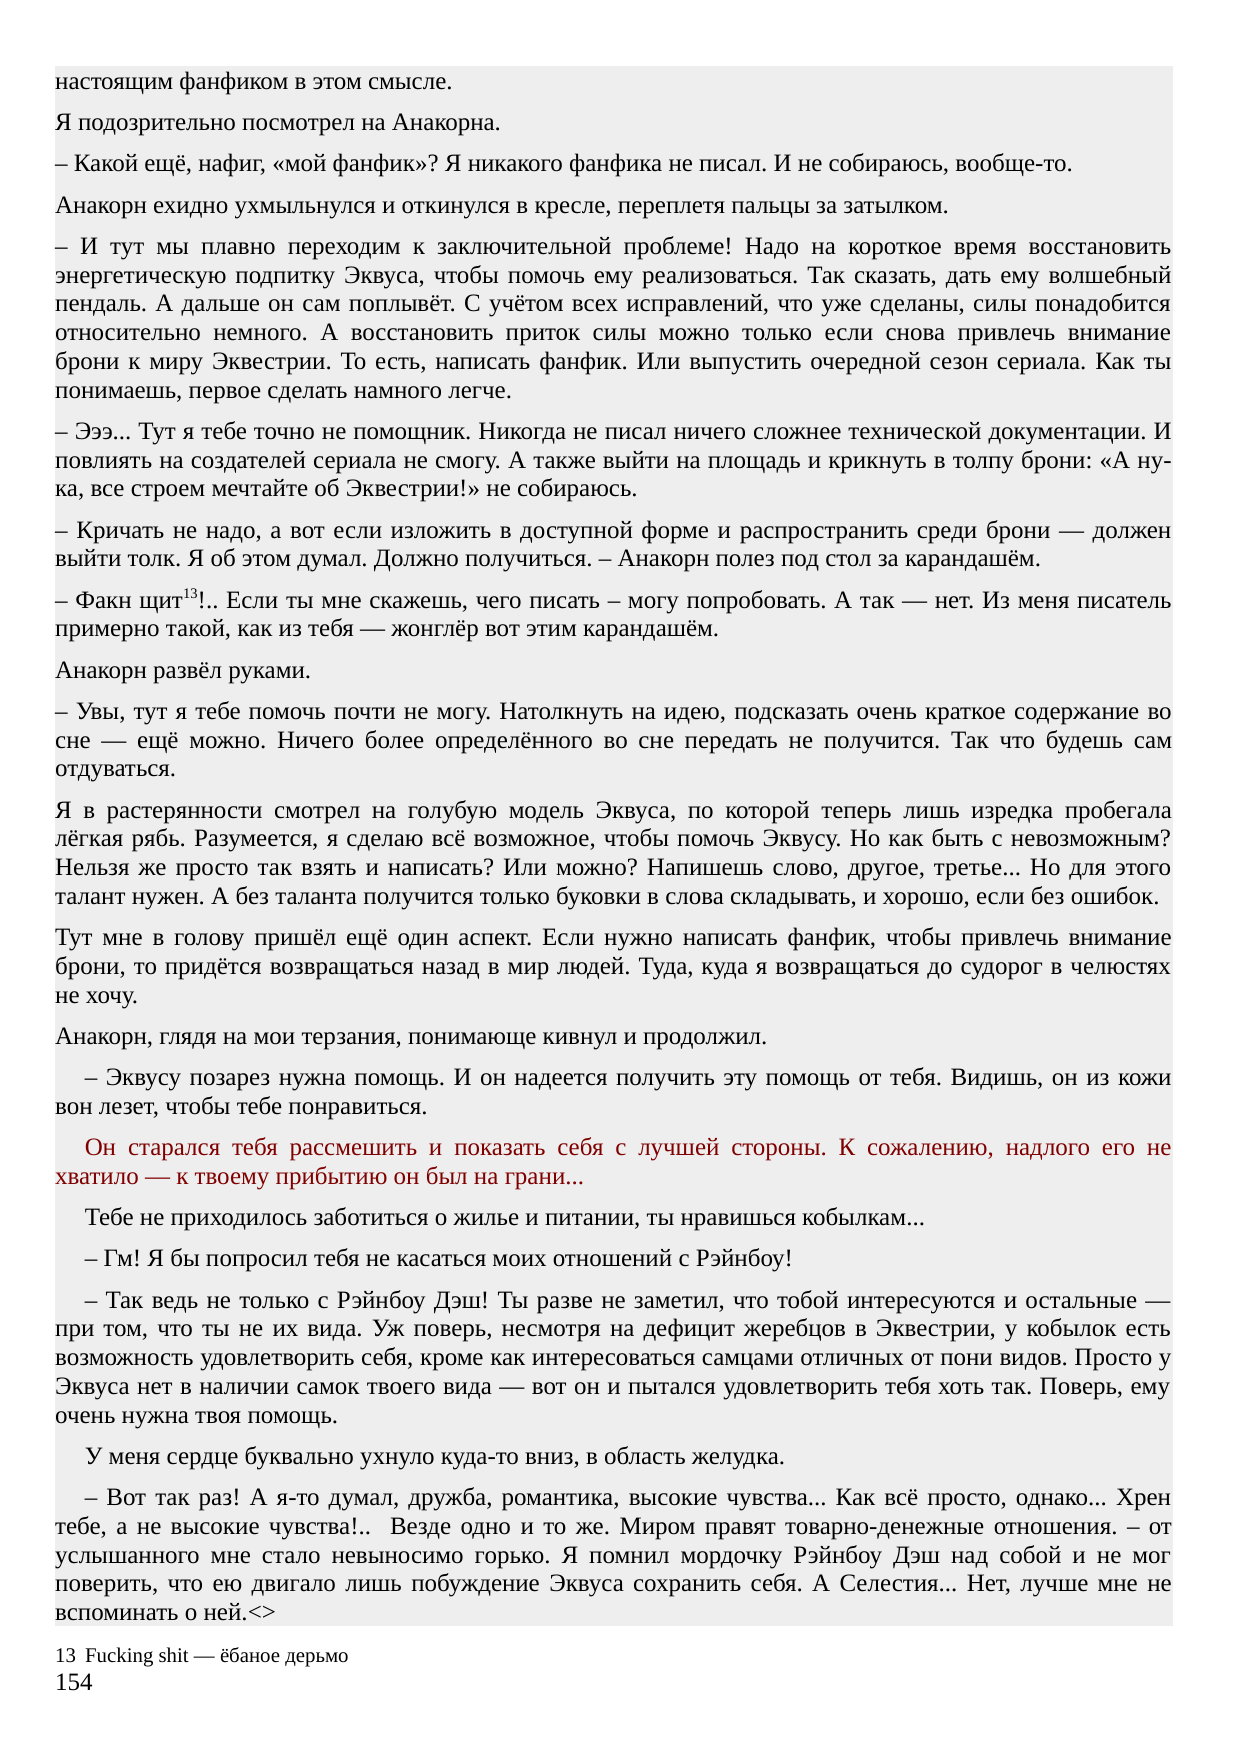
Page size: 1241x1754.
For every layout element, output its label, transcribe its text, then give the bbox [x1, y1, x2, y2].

text У меня сердце буквально ухнуло куда-то вниз, в область желудка. [55, 1441, 1173, 1470]
text – Кричать не надо, а вот если изложить в доступной форме и распространить среди брони — должен выйти толк. Я об этом думал. Должно получиться. – Анакорн полез под стол за карандашём. [55, 515, 1173, 572]
text – И тут мы плавно переходим к заключительной проблеме! Надо на короткое время восстановить энергетическую подпитку Эквуса, чтобы помочь ему реализоваться. Так сказать, дать ему волшебный пендаль. А дальше он сам поплывёт. С учётом всех исправлений, что уже сделаны, силы понадобится относительно немного. А восстановить приток силы можно только если снова привлечь внимание брони к миру Эквестрии. То есть, написать фанфик. Или выпустить очередной сезон сериала. Как ты понимаешь, первое сделать намного легче. [55, 231, 1173, 403]
text – Вот так раз! А я-то думал, дружба, романтика, высокие чувства... Как всё просто, однако... Хрен тебе, а не высокие чувства!.. Везде одно и то же. Миром правят товарно-денежные отношения. – от услышанного мне стало невыносимо горько. Я помнил мордочку Рэйнбоу Дэш над собой и не мог поверить, что ею двигало лишь побуждение Эквуса сохранить себя. А Селестия... Нет, лучше мне не вспоминать о ней.<> [55, 1482, 1173, 1626]
text – Какой ещё, нафиг, «мой фанфик»? Я никакого фанфика не писал. И не собираюсь, вообще-то. [55, 148, 1173, 177]
text Я подозрительно посмотрел на Анакорна. [55, 107, 1173, 136]
text Тут мне в голову пришёл ещё один аспект. Если нужно написать фанфик, чтобы привлечь внимание брони, то придётся возвращаться назад в мир людей. Туда, куда я возвращаться до судорог в челюстях не хочу. [55, 922, 1173, 1008]
text Анакорн ехидно ухмыльнулся и откинулся в кресле, переплетя пальцы за затылком. [55, 190, 1173, 218]
text – Гм! Я бы попросил тебя не касаться моих отношений с Рэйнбоу! [55, 1243, 1173, 1272]
text Он старался тебя рассмешить и показать себя с лучшей стороны. К сожалению, надлого его не хватило — к твоему прибытию он был на грани... [55, 1132, 1173, 1190]
text – Эквусу позарез нужна помощь. И он надеется получить эту помощь от тебя. Видишь, он из кожи вон лезет, чтобы тебе понравиться. [55, 1062, 1173, 1120]
text – Эээ... Тут я тебе точно не помощник. Никогда не писал ничего сложнее технической документации. И повлиять на создателей сериала не смогу. А также выйти на площадь и крикнуть в толпу брони: «А ну-ка, все строем мечтайте об Эквестрии!» не собираюсь. [55, 416, 1173, 502]
text настоящим фанфиком в этом смысле. [55, 66, 1173, 95]
text Анакорн, глядя на мои терзания, понимающе кивнул и продолжил. [55, 1021, 1173, 1050]
text Тебе не приходилось заботиться о жилье и питании, ты нравишься кобылкам... [55, 1202, 1173, 1231]
text Анакорн развёл руками. [55, 655, 1173, 683]
text – Факн щит!.. Если ты мне скажешь, чего писать – могу попробовать. А так — нет. Из меня писатель примерно такой, как из тебя — жонглёр вот этим карандашём. [55, 585, 1173, 642]
text Fucking shit — ёбаное дерьмо [55, 1642, 1173, 1667]
text – Увы, тут я тебе помочь почти не могу. Натолкнуть на идею, подсказать очень краткое содержание во сне — ещё можно. Ничего более определённого во сне передать не получится. Так что будешь сам отдуваться. [55, 696, 1173, 782]
text Я в растерянности смотрел на голубую модель Эквуса, по которой теперь лишь изредка пробегала лёгкая рябь. Разумеется, я сделаю всё возможное, чтобы помочь Эквусу. Но как быть с невозможным? Нельзя же просто так взять и написать? Или можно? Напишешь слово, другое, третье... Но для этого талант нужен. А без таланта получится только буковки в слова складывать, и хорошо, если без ошибок. [55, 795, 1173, 910]
text – Так ведь не только с Рэйнбоу Дэш! Ты разве не заметил, что тобой интересуются и остальные — при том, что ты не их вида. Уж поверь, несмотря на дефицит жеребцов в Эквестрии, у кобылок есть возможность удовлетворить себя, кроме как интересоваться самцами отличных от пони видов. Просто у Эквуса нет в наличии самок твоего вида — вот он и пытался удовлетворить тебя хоть так. Поверь, ему очень нужна твоя помощь. [55, 1285, 1173, 1428]
